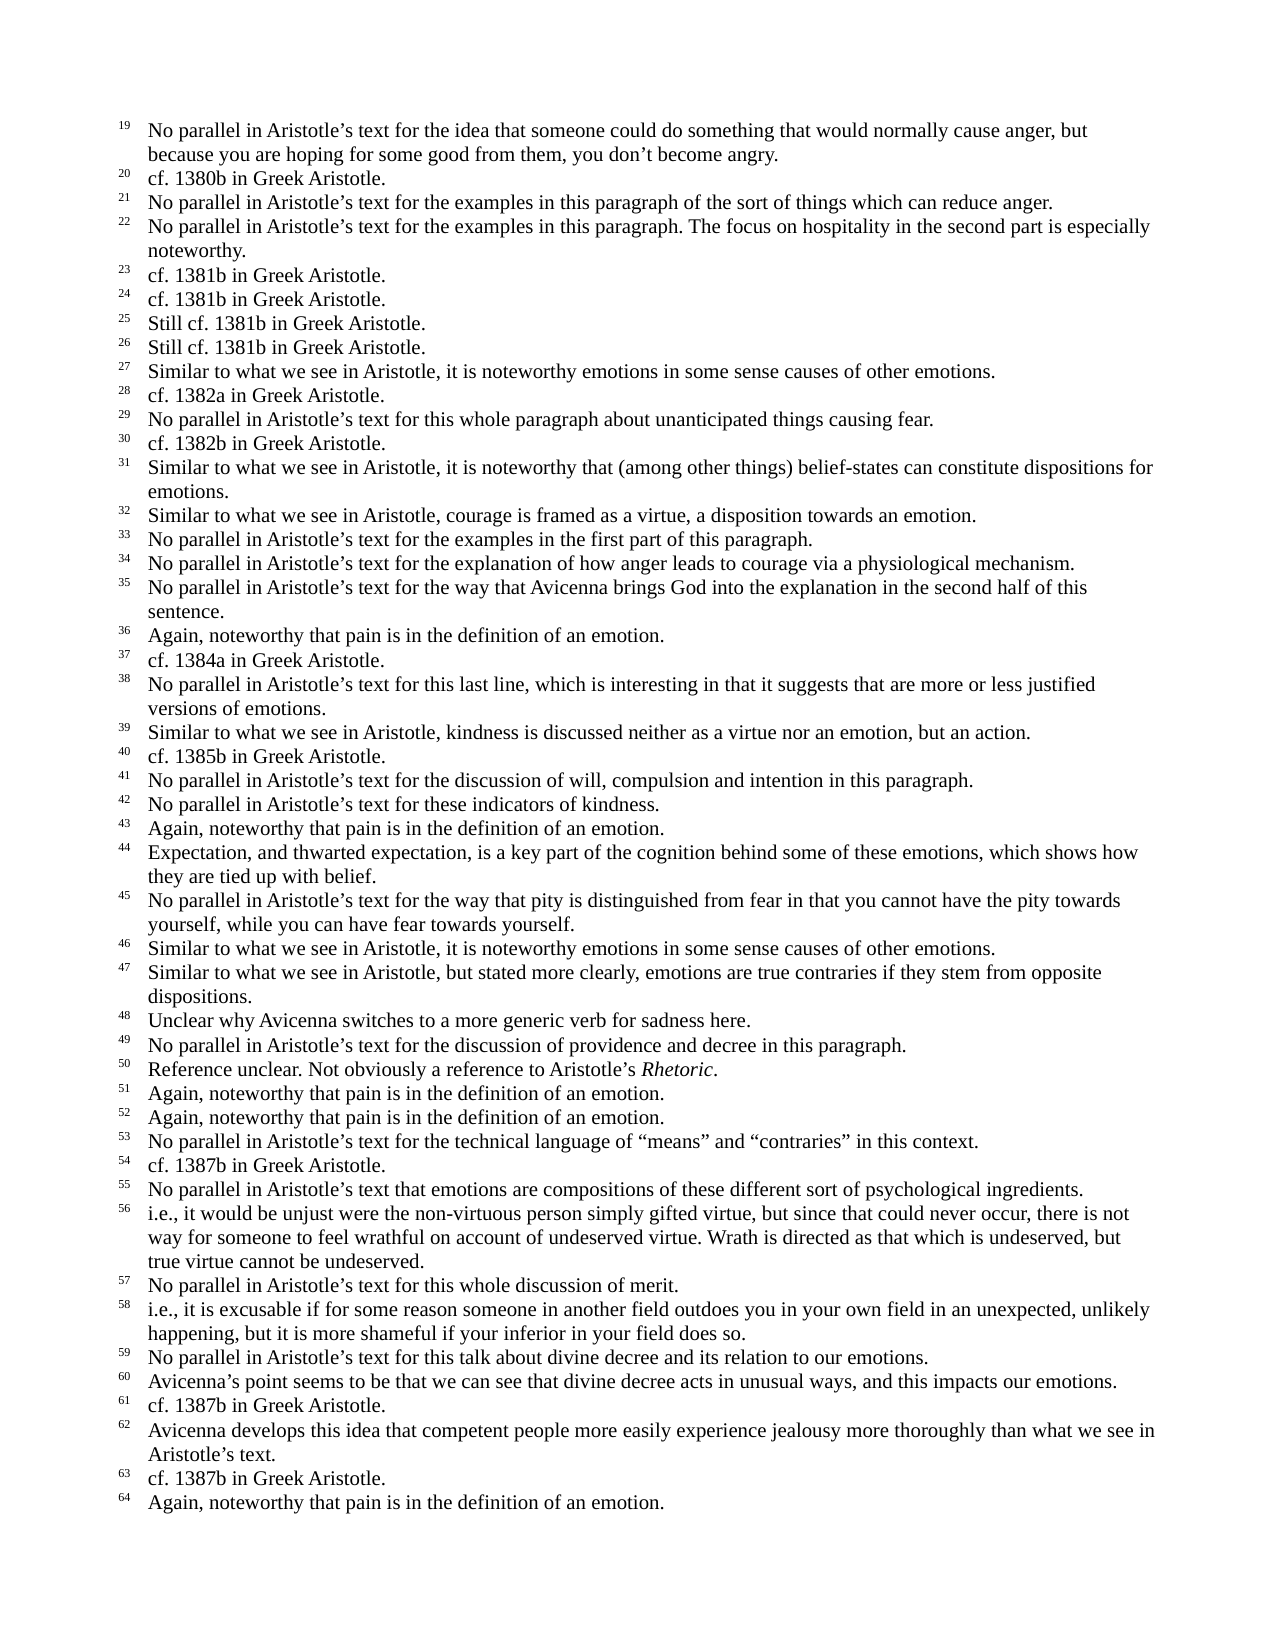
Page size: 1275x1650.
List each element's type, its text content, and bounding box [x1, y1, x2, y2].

text cf. 1384a in Greek Aristotle. [118, 647, 1157, 672]
text Still cf. 1381b in Greek Aristotle. [118, 311, 1157, 335]
text Again, noteworthy that pain is in the definition of an emotion. [118, 1105, 1157, 1129]
text No parallel in Aristotle’s text for this talk about divine decree and its relation to our emotions. [118, 1345, 1157, 1369]
text Similar to what we see in Aristotle, it is noteworthy that (among other things) belief-states can constitute dispositions for emotions. [118, 455, 1157, 503]
text Again, noteworthy that pain is in the definition of an emotion. [118, 623, 1157, 647]
text cf. 1381b in Greek Aristotle. [118, 287, 1157, 311]
text Similar to what we see in Aristotle, it is noteworthy emotions in some sense causes of other emotions. [118, 936, 1157, 960]
text Reference unclear. Not obviously a reference to Aristotle’s Rhetoric. [118, 1057, 1157, 1081]
text cf. 1382b in Greek Aristotle. [118, 431, 1157, 455]
text No parallel in Aristotle’s text for the examples in this paragraph. The focus on hospitality in the second part is especially noteworthy. [118, 214, 1157, 262]
text i.e., it would be unjust were the non-virtuous person simply gifted virtue, but since that could never occur, there is not way for someone to feel wrathful on account of undeserved virtue. Wrath is directed as that which is undeserved, but true virtue cannot be undeserved. [118, 1201, 1157, 1273]
text cf. 1387b in Greek Aristotle. [118, 1393, 1157, 1417]
text Similar to what we see in Aristotle, kindness is discussed neither as a virtue nor an emotion, but an action. [118, 720, 1157, 744]
text cf. 1385b in Greek Aristotle. [118, 744, 1157, 768]
text cf. 1380b in Greek Aristotle. [118, 166, 1157, 190]
text No parallel in Aristotle’s text for the explanation of how anger leads to courage via a physiological mechanism. [118, 551, 1157, 575]
text Similar to what we see in Aristotle, it is noteworthy emotions in some sense causes of other emotions. [118, 359, 1157, 383]
text No parallel in Aristotle’s text for these indicators of kindness. [118, 792, 1157, 816]
text cf. 1387b in Greek Aristotle. [118, 1466, 1157, 1490]
text cf. 1381b in Greek Aristotle. [118, 262, 1157, 287]
text i.e., it is excusable if for some reason someone in another field outdoes you in your own field in an unexpected, unlikely happening, but it is more shameful if your inferior in your field does so. [118, 1297, 1157, 1345]
text Similar to what we see in Aristotle, courage is framed as a virtue, a disposition towards an emotion. [118, 503, 1157, 527]
text Avicenna develops this idea that competent people more easily experience jealousy more thoroughly than what we see in Aristotle’s text. [118, 1417, 1157, 1466]
text No parallel in Aristotle’s text for this last line, which is interesting in that it suggests that are more or less justified versions of emotions. [118, 672, 1157, 720]
text No parallel in Aristotle’s text for this whole discussion of merit. [118, 1273, 1157, 1297]
text Avicenna’s point seems to be that we can see that divine decree acts in unusual ways, and this impacts our emotions. [118, 1369, 1157, 1393]
text No parallel in Aristotle’s text for the idea that someone could do something that would normally cause anger, but because you are hoping for some good from them, you don’t become angry. [118, 118, 1157, 166]
text No parallel in Aristotle’s text for the examples in the first part of this paragraph. [118, 527, 1157, 551]
text No parallel in Aristotle’s text for the way that pity is distinguished from fear in that you cannot have the pity towards yourself, while you can have fear towards yourself. [118, 888, 1157, 936]
text No parallel in Aristotle’s text for the discussion of will, compulsion and intention in this paragraph. [118, 768, 1157, 792]
text Unclear why Avicenna switches to a more generic verb for sadness here. [118, 1008, 1157, 1032]
text No parallel in Aristotle’s text for the way that Avicenna brings God into the explanation in the second half of this sentence. [118, 575, 1157, 623]
text Expectation, and thwarted expectation, is a key part of the cognition behind some of these emotions, which shows how they are tied up with belief. [118, 840, 1157, 888]
text cf. 1382a in Greek Aristotle. [118, 383, 1157, 407]
text No parallel in Aristotle’s text for this whole paragraph about unanticipated things causing fear. [118, 407, 1157, 431]
text No parallel in Aristotle’s text that emotions are compositions of these different sort of psychological ingredients. [118, 1177, 1157, 1201]
text No parallel in Aristotle’s text for the examples in this paragraph of the sort of things which can reduce anger. [118, 190, 1157, 214]
text No parallel in Aristotle’s text for the discussion of providence and decree in this paragraph. [118, 1032, 1157, 1057]
text No parallel in Aristotle’s text for the technical language of “means” and “contraries” in this context. [118, 1129, 1157, 1153]
text Again, noteworthy that pain is in the definition of an emotion. [118, 816, 1157, 840]
text cf. 1387b in Greek Aristotle. [118, 1153, 1157, 1177]
text Again, noteworthy that pain is in the definition of an emotion. [118, 1081, 1157, 1105]
text Still cf. 1381b in Greek Aristotle. [118, 335, 1157, 359]
text Similar to what we see in Aristotle, but stated more clearly, emotions are true contraries if they stem from opposite dispositions. [118, 960, 1157, 1008]
text Again, noteworthy that pain is in the definition of an emotion. [118, 1490, 1157, 1514]
